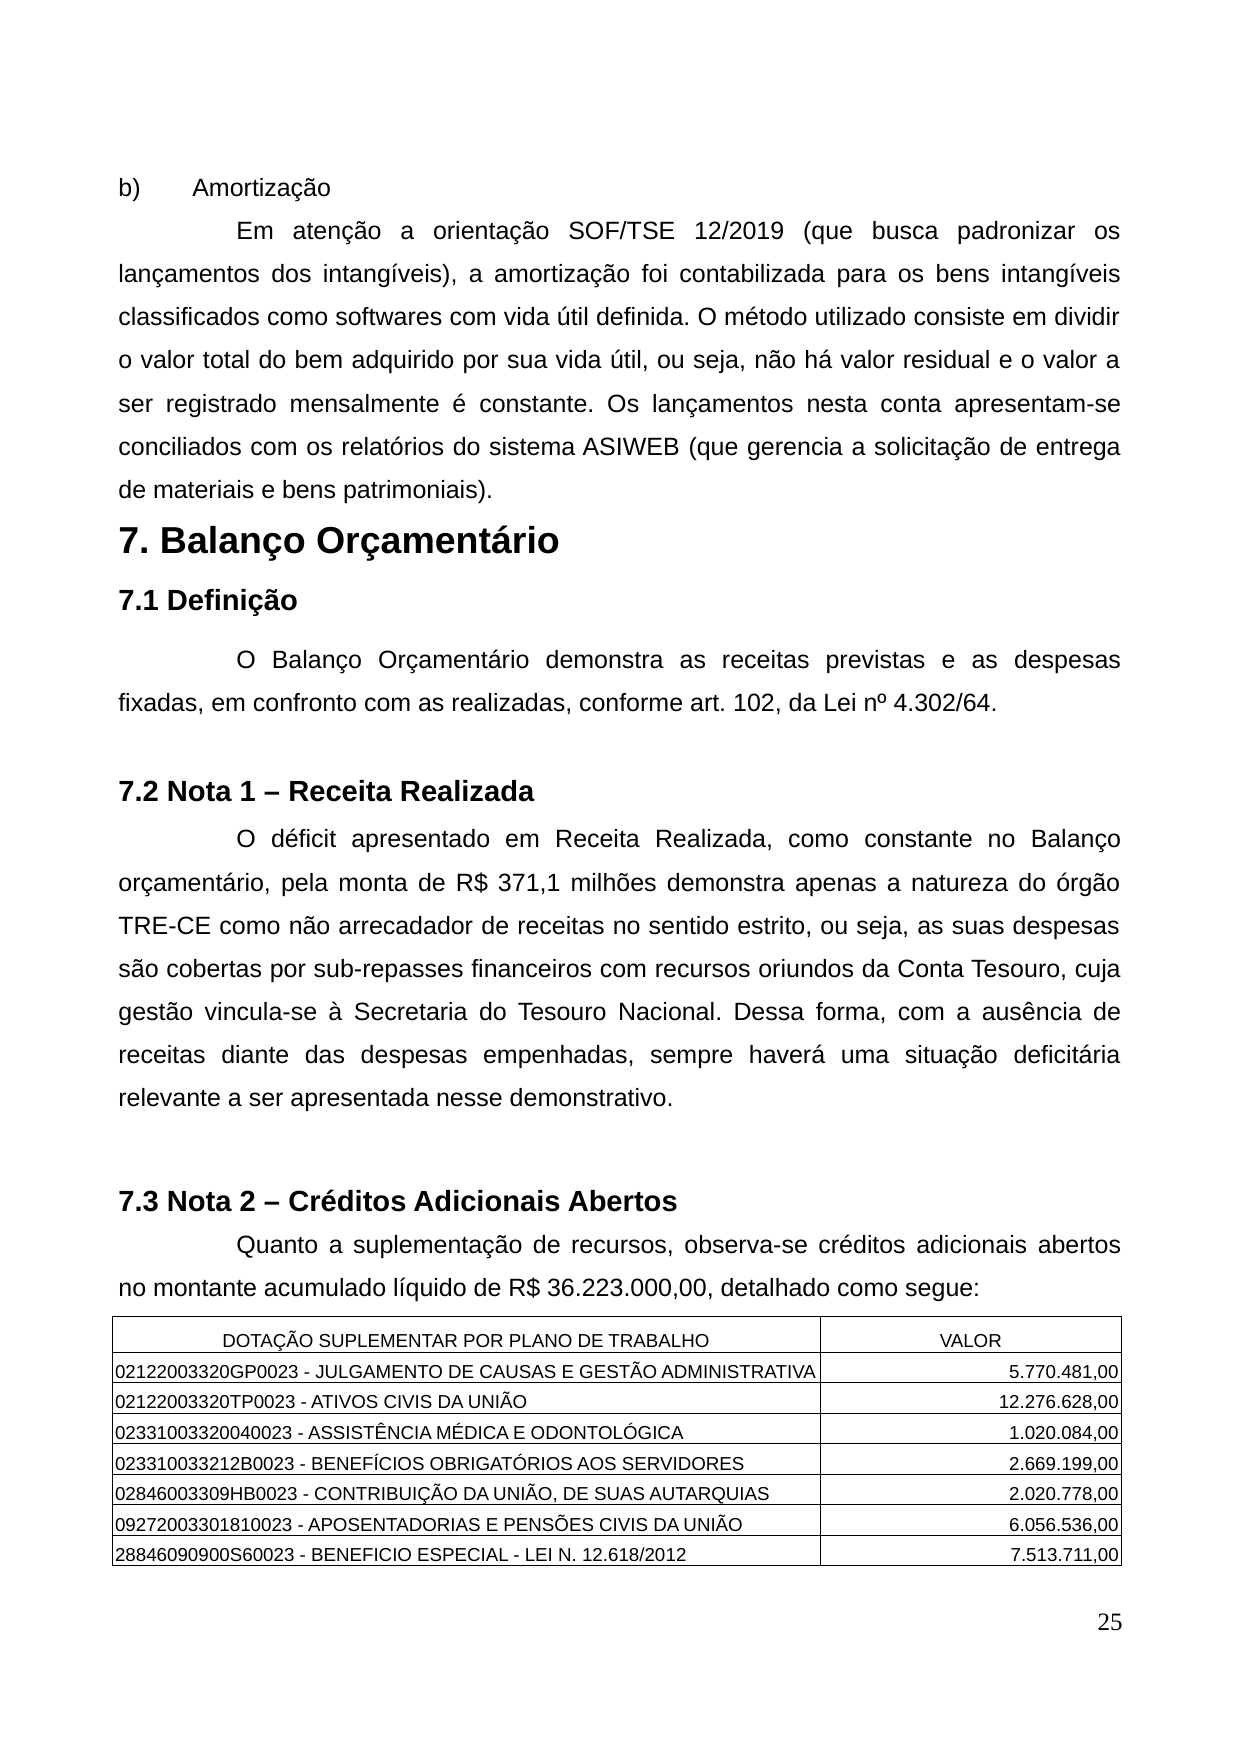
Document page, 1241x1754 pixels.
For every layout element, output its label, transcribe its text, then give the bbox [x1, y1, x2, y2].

table_cell 2.020.778,00 [821, 1475, 1121, 1504]
subtitle 7.3 Nota 2 – Créditos Adicionais Abertos [118, 1184, 1122, 1218]
table_cell 02846003309HB0023 - CONTRIBUIÇÃO DA UNIÃO, DE SUAS AUTARQUIAS [113, 1475, 820, 1504]
table_cell 02331003320040023 - ASSISTÊNCIA MÉDICA E ODONTOLÓGICA [113, 1414, 820, 1443]
text O déficit apresentado em Receita Realizada, como constante no Balanço orçamentário, pela monta de R$ 371,1 milhões demonstra apenas a natureza do órgão TRE-CE como não arrecadador de receitas no sentido estrito, ou seja, as suas despesas são cobertas por sub-repasses financeiros com recursos oriundos da Conta Tesouro, cuja gestão vincula-se à Secretaria do Tesouro Nacional. Dessa forma, com a ausência de receitas diante das despesas empenhadas, sempre haverá uma situação deficitária relevante a ser apresentada nesse demonstrativo. [118, 824, 1122, 1112]
table_cell 09272003301810023 - APOSENTADORIAS E PENSÕES CIVIS DA UNIÃO [113, 1505, 820, 1535]
subtitle 7.1 Definição [118, 583, 1122, 616]
table_cell 12.276.628,00 [821, 1383, 1121, 1413]
table_cell 5.770.481,00 [821, 1353, 1121, 1382]
table_cell 1.020.084,00 [821, 1414, 1121, 1443]
text O Balanço Orçamentário demonstra as receitas previstas e as despesas fixadas, em confronto com as realizadas, conforme art. 102, da Lei nº 4.302/64. [118, 645, 1122, 717]
table_header DOTAÇÃO SUPLEMENTAR POR PLANO DE TRABALHO [113, 1317, 820, 1352]
table_cell 7.513.711,00 [821, 1536, 1121, 1565]
table_cell 28846090900S60023 - BENEFICIO ESPECIAL - LEI N. 12.618/2012 [113, 1536, 820, 1565]
table_cell 2.669.199,00 [821, 1444, 1121, 1474]
table_cell 02122003320GP0023 - JULGAMENTO DE CAUSAS E GESTÃO ADMINISTRATIVA [113, 1353, 820, 1382]
subtitle 7. Balanço Orçamentário [118, 518, 1122, 561]
table_cell 6.056.536,00 [821, 1505, 1121, 1535]
text Em atenção a orientação SOF/TSE 12/2019 (que busca padronizar os lançamentos dos intangíveis), a amortização foi contabilizada para os bens intangíveis classificados como softwares com vida útil definida. O método utilizado consiste em dividir o valor total do bem adquirido por sua vida útil, ou seja, não há valor residual e o valor a ser registrado mensalmente é constante. Os lançamentos nesta conta apresentam-se conciliados com os relatórios do sistema ASIWEB (que gerencia a solicitação de entrega de materiais e bens patrimoniais). [118, 216, 1122, 504]
text b) Amortização [118, 173, 1122, 202]
text Quanto a suplementação de recursos, observa-se créditos adicionais abertos no montante acumulado líquido de R$ 36.223.000,00, detalhado como segue: [118, 1230, 1122, 1302]
table_header VALOR [821, 1317, 1121, 1352]
table_cell 02122003320TP0023 - ATIVOS CIVIS DA UNIÃO [113, 1383, 820, 1413]
table_cell 023310033212B0023 - BENEFÍCIOS OBRIGATÓRIOS AOS SERVIDORES [113, 1444, 820, 1474]
subtitle 7.2 Nota 1 – Receita Realizada [118, 774, 1122, 808]
